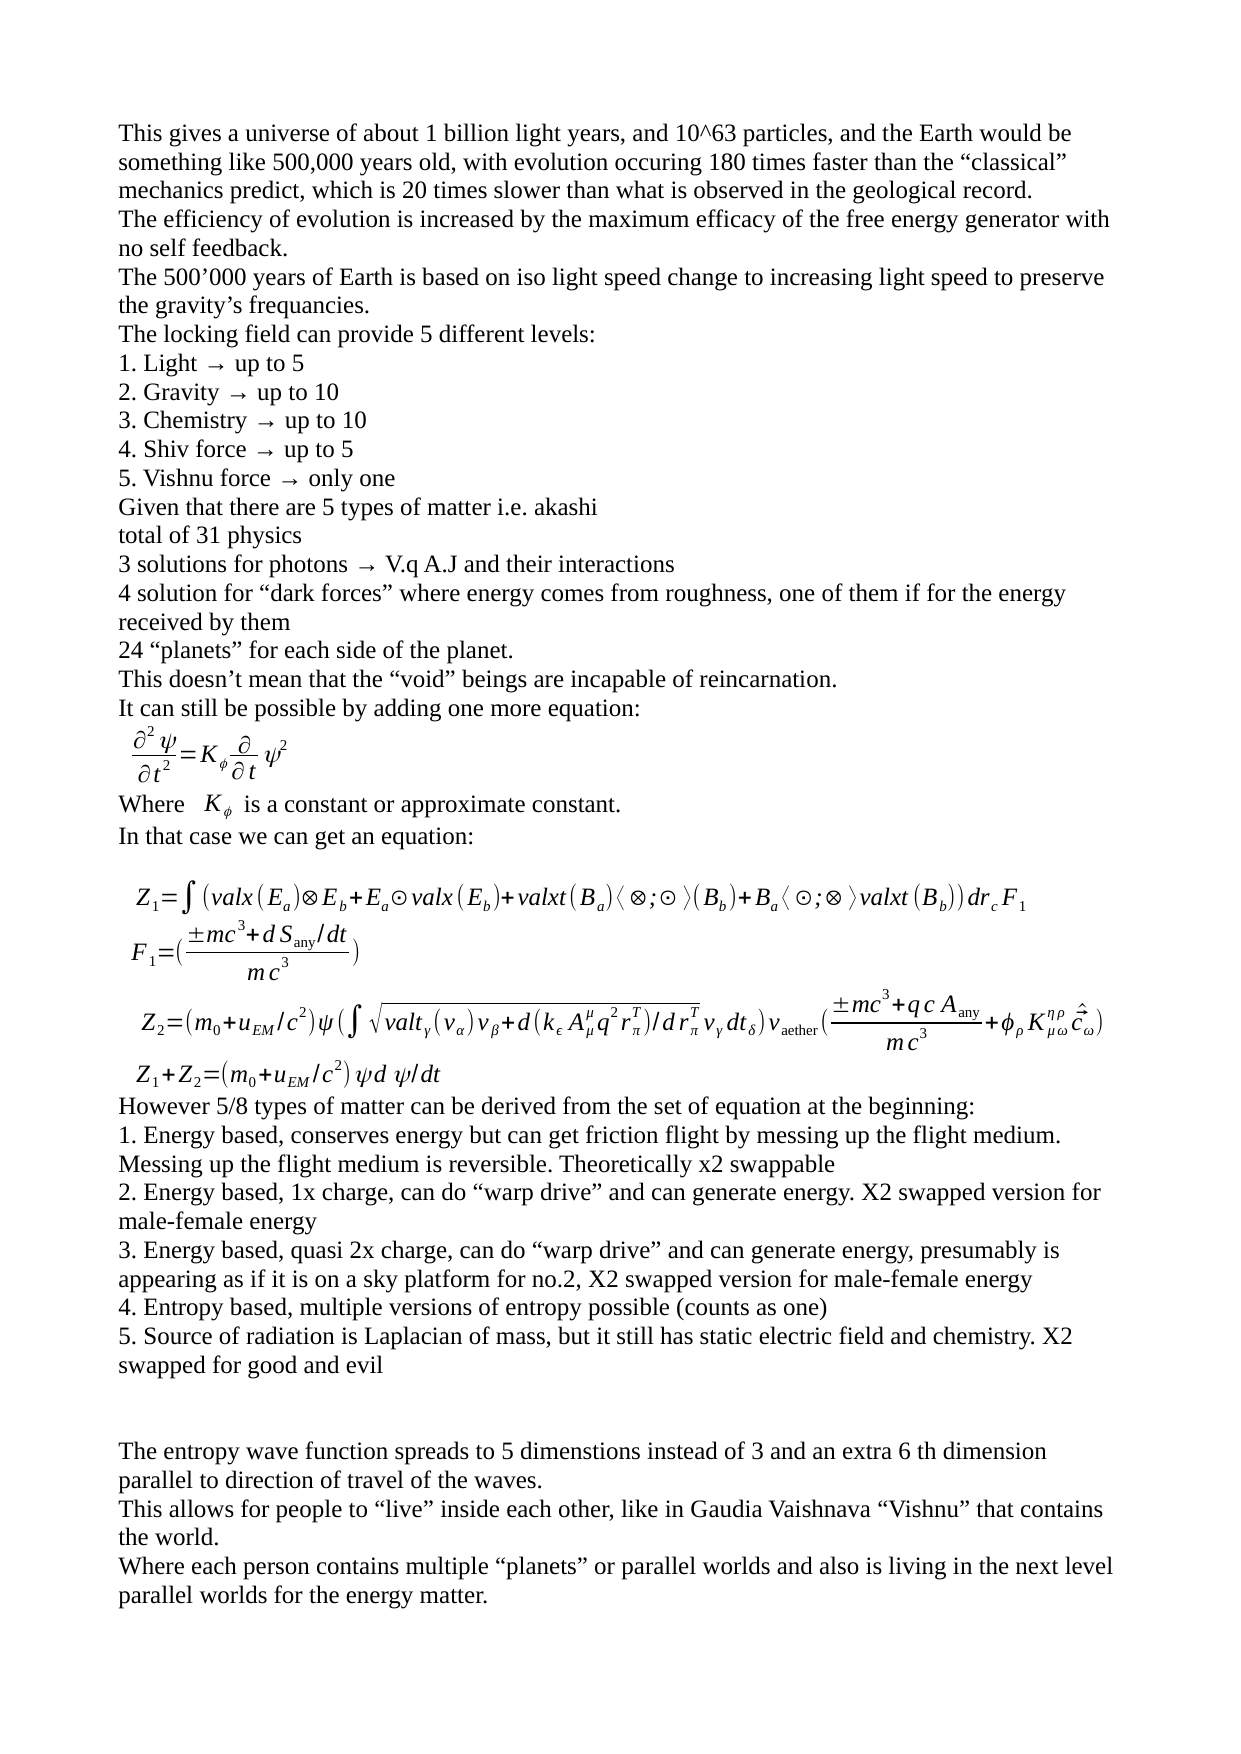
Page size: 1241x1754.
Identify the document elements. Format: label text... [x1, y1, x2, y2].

text The efficiency of evolution is increased by the maximum efficacy of the free energy generator with no self feedback. [118, 204, 1122, 262]
text 4 solution for “dark forces” where energy comes from roughness, one of them if for the energy received by them [118, 578, 1122, 636]
text Given that there are 5 types of matter i.e. akashi [118, 492, 1122, 521]
text 1. Light → up to 5 [118, 348, 1122, 377]
text 5. Source of radiation is Laplacian of mass, but it still has static electric field and chemistry. X2 swapped for good and evil [118, 1321, 1122, 1379]
text total of 31 physics [118, 521, 1122, 549]
text 2. Energy based, 1x charge, can do “warp drive” and can generate energy. X2 swapped version for male-female energy [118, 1177, 1122, 1235]
text The 500’000 years of Earth is based on iso light speed change to increasing light speed to preserve the gravity’s frequancies. [118, 262, 1122, 319]
text 3 solutions for photons → V.q A.J and their interactions [118, 549, 1122, 578]
text In that case we can get an equation: [118, 821, 1122, 850]
text 5. Vishnu force → only one [118, 463, 1122, 492]
text 4. Entropy based, multiple versions of entropy possible (counts as one) [118, 1292, 1122, 1321]
text 1. Energy based, conserves energy but can get friction flight by messing up the flight medium. Messing up the flight medium is reversible. Theoretically x2 swappable [118, 1120, 1122, 1177]
text 3. Chemistry → up to 10 [118, 406, 1122, 434]
text This doesn’t mean that the “void” beings are incapable of reincarnation. [118, 664, 1122, 693]
text Where each person contains multiple “planets” or parallel worlds and also is living in the next level parallel worlds for the energy matter. [118, 1551, 1122, 1609]
text However 5/8 types of matter can be derived from the set of equation at the beginning: [118, 1091, 1122, 1120]
text The locking field can provide 5 different levels: [118, 319, 1122, 348]
text 3. Energy based, quasi 2x charge, can do “warp drive” and can generate energy, presumably is appearing as if it is on a sky platform for no.2, X2 swapped version for male-female energy [118, 1235, 1122, 1292]
text Where is a constant or approximate constant. [118, 789, 1122, 821]
text The entropy wave function spreads to 5 dimenstions instead of 3 and an extra 6 th dimension parallel to direction of travel of the waves. [118, 1436, 1122, 1494]
text 4. Shiv force → up to 5 [118, 434, 1122, 463]
text 24 “planets” for each side of the planet. [118, 636, 1122, 664]
text This allows for people to “live” inside each other, like in Gaudia Vaishnava “Vishnu” that contains the world. [118, 1494, 1122, 1551]
text 2. Gravity → up to 10 [118, 377, 1122, 406]
text This gives a universe of about 1 billion light years, and 10^63 particles, and the Earth would be something like 500,000 years old, with evolution occuring 180 times faster than the “classical” mechanics predict, which is 20 times slower than what is observed in the geological record. [118, 118, 1122, 204]
text It can still be possible by adding one more equation: [118, 693, 1122, 722]
